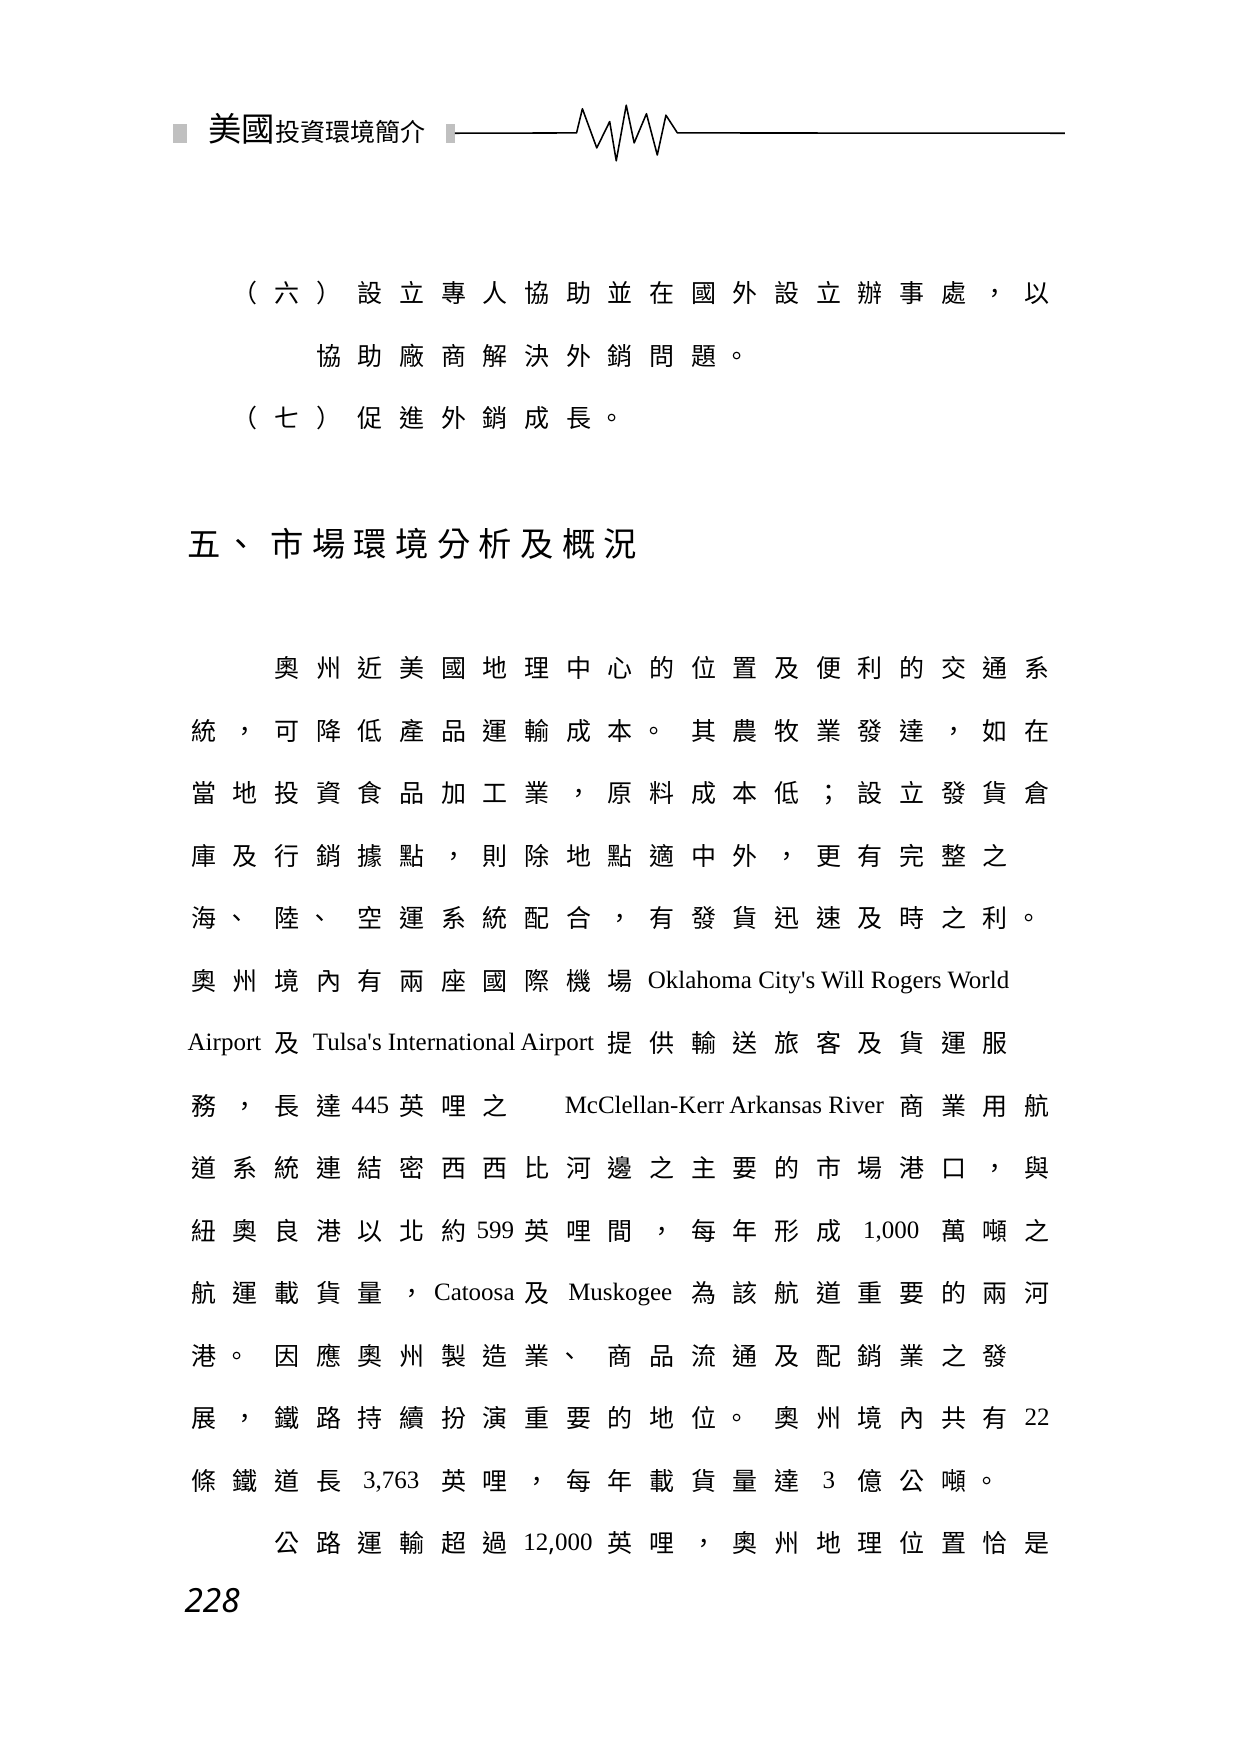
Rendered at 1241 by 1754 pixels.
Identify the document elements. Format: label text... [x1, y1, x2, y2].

text （六）設立專人協助並在國外設立辦事處，以協助廠商解決外銷問題。 [207, 250, 1058, 375]
text 奧州近美國地理中心的位置及便利的交通系統，可降低產品運輸成本。其農牧業發達，如在當地投資食品加工業，原料成本低；設立發貨倉庫及行銷據點，則除地點適中外，更有完整之海、陸、空運系統配合，有發貨迅速及時之利。奧州境內有兩座國際機場Oklahoma City's Will Rogers World Airport及Tulsa's International Airport提供輸送旅客及貨運服務，長達445英哩之 McClellan-Kerr Arkansas River商業用航道系統連結密西西比河邊之主要的市場港口，與紐奧良港以北約599英哩間，每年形成1,000萬噸之航運載貨量，Catoosa及Muskogee為該航道重要的兩河港。因應奧州製造業、商品流通及配銷業之發展，鐵路持續扮演重要的地位。奧州境內共有22條鐵道長3,763英哩，每年載貨量達3億公噸。 [183, 625, 1058, 1500]
text 五、市場環境分析及概況 [183, 500, 1058, 563]
text （七）促進外銷成長。 [207, 375, 1058, 438]
text 公路運輸超過12,000英哩，奧州地理位置恰是 [183, 1500, 1058, 1563]
